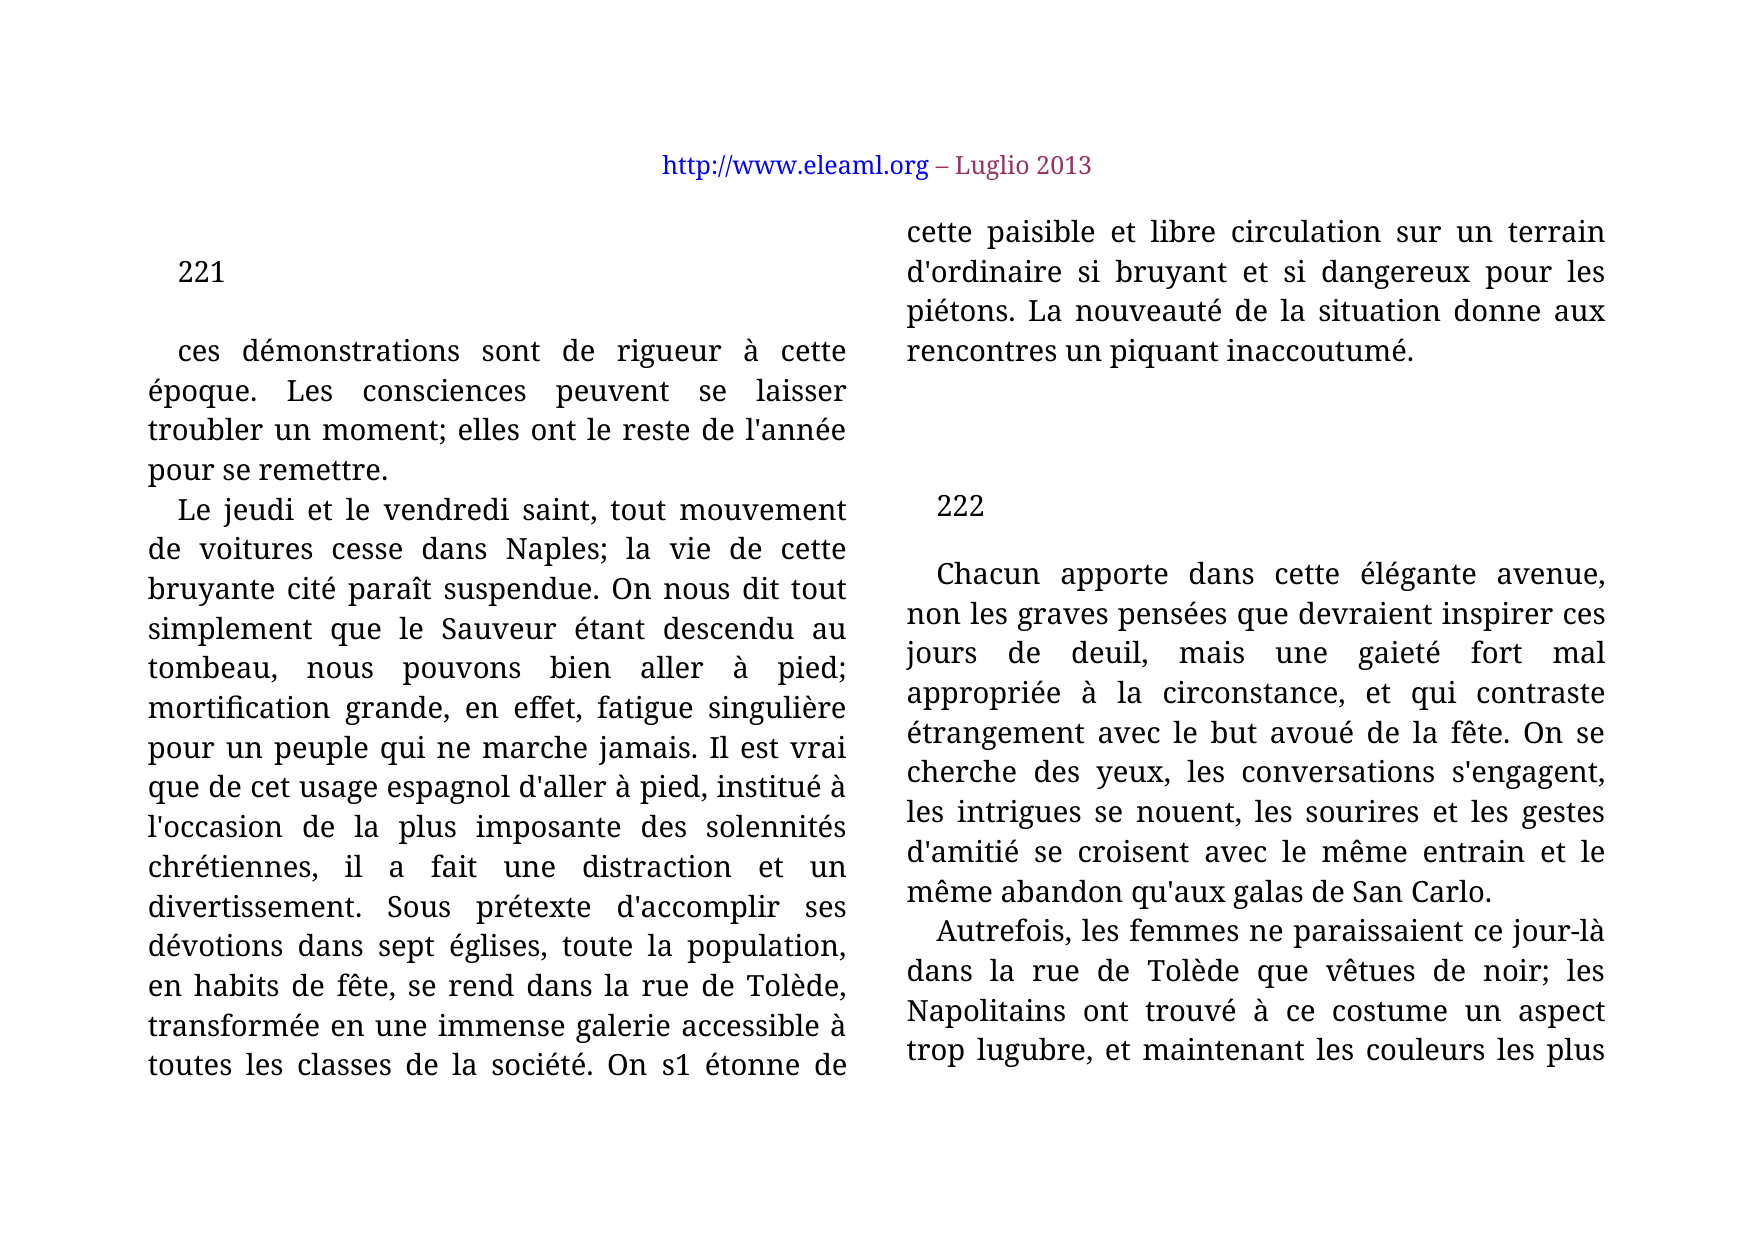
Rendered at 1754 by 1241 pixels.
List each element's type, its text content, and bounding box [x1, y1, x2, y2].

text cette paisible et libre circulation sur un terrain d'ordinaire si bruyant et si dangereux pour les piétons. La nouveauté de la situation donne aux rencontres un piquant inaccoutumé. [906, 211, 1606, 370]
text Chacun apporte dans cette élégante avenue, non les graves pensées que devraient inspirer ces jours de deuil, mais une gaieté fort mal appropriée à la circonstance, et qui contraste étrangement avec le but avoué de la fête. On se cherche des yeux, les conversations s'engagent, les intrigues se nouent, les sourires et les gestes d'amitié se croisent avec le même entrain et le même abandon qu'aux galas de San Carlo. [906, 553, 1606, 911]
text 222 [906, 485, 1606, 524]
text Le jeudi et le vendredi saint, tout mouvement de voitures cesse dans Naples; la vie de cette bruyante cité paraît suspendue. On nous dit tout simplement que le Sauveur étant descendu au tombeau, nous pouvons bien aller à pied; mortification grande, en effet, fatigue singulière pour un peuple qui ne marche jamais. Il est vrai que de cet usage espagnol d'aller à pied, institué à l'occasion de la plus imposante des solennités chrétiennes, il a fait une distraction et un divertissement. Sous prétexte d'accomplir ses dévotions dans sept églises, toute la population, en habits de fête, se rend dans la rue de Tolède, transformée en une immense galerie accessible à toutes les classes de la société. On s1 étonne de [148, 489, 847, 1084]
text Autrefois, les femmes ne paraissaient ce jour-là dans la rue de Tolède que vêtues de noir; les Napolitains ont trouvé à ce costume un aspect trop lugubre, et maintenant les couleurs les plus [906, 911, 1606, 1069]
text ces démonstrations sont de rigueur à cette époque. Les consciences peuvent se laisser troubler un moment; elles ont le reste de l'année pour se remettre. [148, 330, 847, 489]
text 221 [148, 251, 847, 291]
